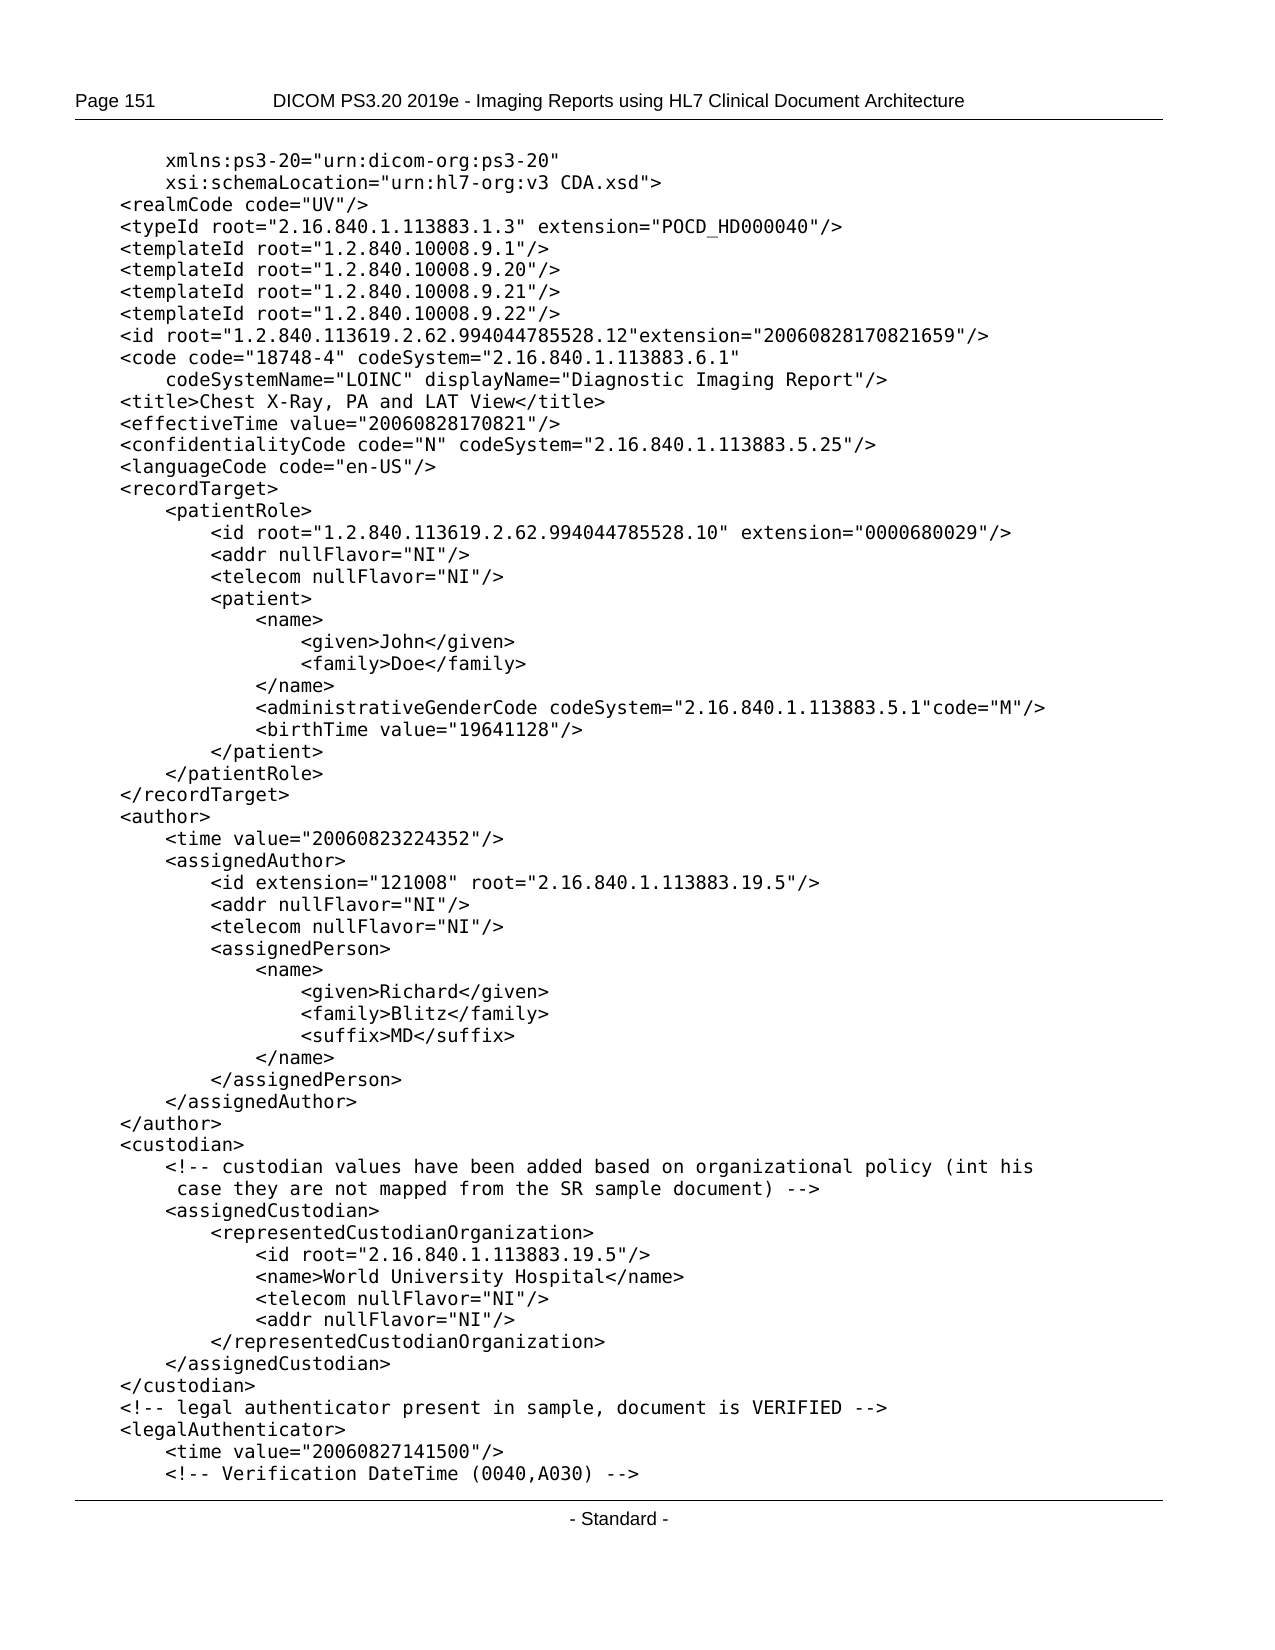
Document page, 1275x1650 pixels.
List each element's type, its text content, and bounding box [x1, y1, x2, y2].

text xmlns:ps3-20="urn:dicom-org:ps3-20" xsi:schemaLocation="urn:hl7-org:v3 CDA.xsd"> <realmCode code="UV"/> <typeId root="2.16.840.1.113883.1.3" extension="POCD_HD000040"/> <templateId root="1.2.840.10008.9.1"/> <templateId root="1.2.840.10008.9.20"/> <templateId root="1.2.840.10008.9.21"/> <templateId root="1.2.840.10008.9.22"/> <id root="1.2.840.113619.2.62.994044785528.12"extension="20060828170821659"/> <code code="18748-4" codeSystem="2.16.840.1.113883.6.1" codeSystemName="LOINC" displayName="Diagnostic Imaging Report"/> <title>Chest X-Ray, PA and LAT View</title> <effectiveTime value="20060828170821"/> <confidentialityCode code="N" codeSystem="2.16.840.1.113883.5.25"/> <languageCode code="en-US"/> <recordTarget> <patientRole> <id root="1.2.840.113619.2.62.994044785528.10" extension="0000680029"/> <addr nullFlavor="NI"/> <telecom nullFlavor="NI"/> <patient> <name> <given>John</given> <family>Doe</family> </name> <administrativeGenderCode codeSystem="2.16.840.1.113883.5.1"code="M"/> <birthTime value="19641128"/> </patient> </patientRole> </recordTarget> <author> <time value="20060823224352"/> <assignedAuthor> <id extension="121008" root="2.16.840.1.113883.19.5"/> <addr nullFlavor="NI"/> <telecom nullFlavor="NI"/> <assignedPerson> <name> <given>Richard</given> <family>Blitz</family> <suffix>MD</suffix> </name> </assignedPerson> </assignedAuthor> </author> <custodian> <!-- custodian values have been added based on organizational policy (int his case they are not mapped from the SR sample document) --> <assignedCustodian> <representedCustodianOrganization> <id root="2.16.840.1.113883.19.5"/> <name>World University Hospital</name> <telecom nullFlavor="NI"/> <addr nullFlavor="NI"/> </representedCustodianOrganization> </assignedCustodian> </custodian> <!-- legal authenticator present in sample, document is VERIFIED --> <legalAuthenticator> <time value="20060827141500"/> <!-- Verification DateTime (0040,A030) --> [75, 150, 1162, 1484]
